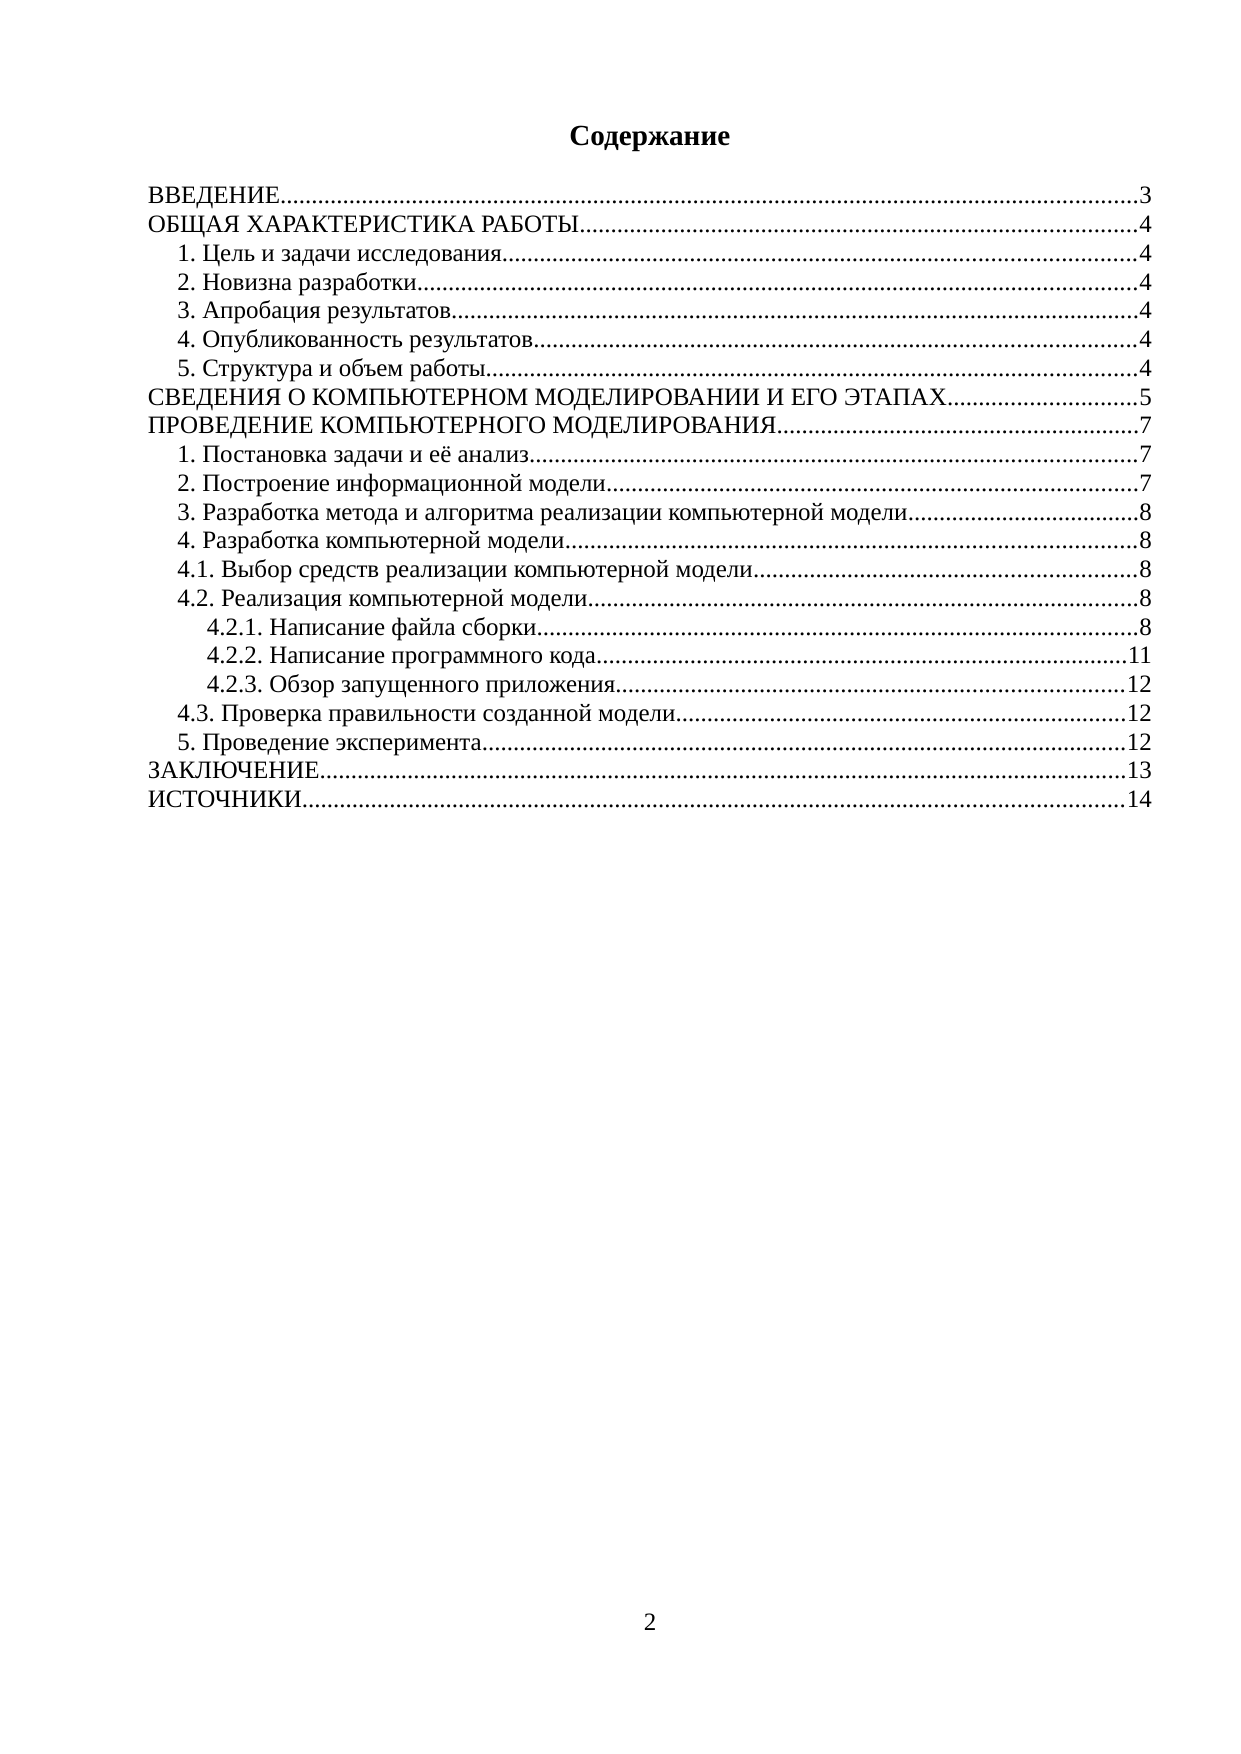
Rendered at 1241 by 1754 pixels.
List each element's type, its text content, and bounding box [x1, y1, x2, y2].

text 3. Апробация результатов 4 [177, 296, 1152, 324]
text 4. Опубликованность результатов 4 [177, 324, 1152, 353]
text 4.2.1. Написание файла сборки 8 [207, 612, 1152, 641]
text ВВЕДЕНИЕ 3 [148, 181, 1152, 209]
text 2. Новизна разработки 4 [177, 267, 1152, 296]
text 3. Разработка метода и алгоритма реализации компьютерной модели 8 [177, 497, 1152, 526]
text ЗАКЛЮЧЕНИЕ 13 [148, 756, 1152, 784]
text СВЕДЕНИЯ О КОМПЬЮТЕРНОМ МОДЕЛИРОВАНИИ И ЕГО ЭТАПАХ 5 [148, 382, 1152, 411]
text 5. Проведение эксперимента 12 [177, 727, 1152, 756]
text 4.1. Выбор средств реализации компьютерной модели 8 [177, 554, 1152, 583]
text Содержание [148, 118, 1152, 152]
text 4.2.3. Обзор запущенного приложения 12 [207, 669, 1152, 698]
text 4.2.2. Написание программного кода 11 [207, 641, 1152, 669]
text ОБЩАЯ ХАРАКТЕРИСТИКА РАБОТЫ 4 [148, 209, 1152, 238]
text 4. Разработка компьютерной модели 8 [177, 526, 1152, 554]
text 4.2. Реализация компьютерной модели 8 [177, 583, 1152, 612]
text 1. Цель и задачи исследования 4 [177, 238, 1152, 267]
text ИСТОЧНИКИ 14 [148, 784, 1152, 813]
text 5. Структура и объем работы 4 [177, 353, 1152, 382]
text 1. Постановка задачи и её анализ 7 [177, 439, 1152, 468]
text 2. Построение информационной модели 7 [177, 468, 1152, 497]
text ПРОВЕДЕНИЕ КОМПЬЮТЕРНОГО МОДЕЛИРОВАНИЯ 7 [148, 411, 1152, 439]
text 4.3. Проверка правильности созданной модели 12 [177, 698, 1152, 727]
